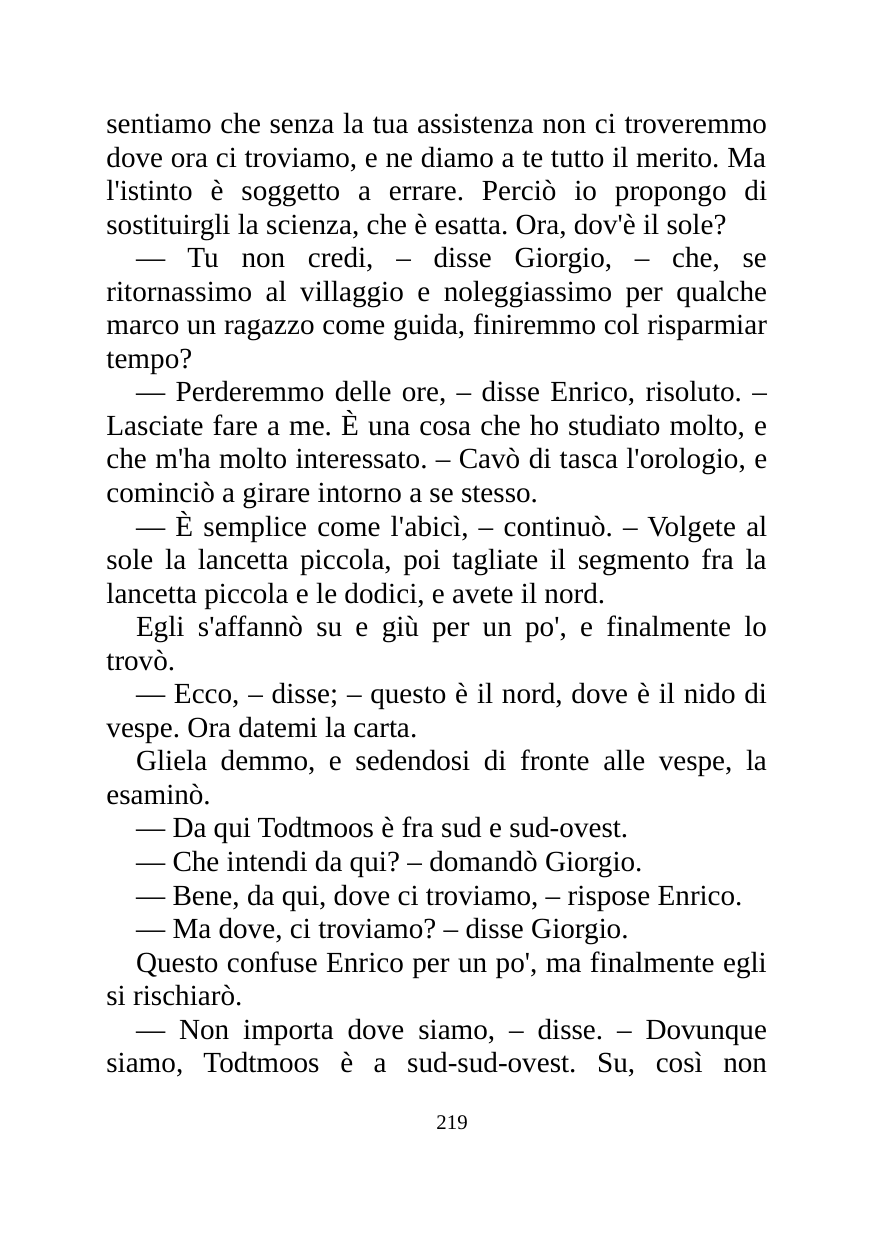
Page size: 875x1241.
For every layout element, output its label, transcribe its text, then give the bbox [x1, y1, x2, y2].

text — Bene, da qui, dove ci troviamo, – rispose Enrico. [106, 878, 768, 911]
text — Ecco, – disse; – questo è il nord, dove è il nido di vespe. Ora datemi la carta. [106, 676, 768, 743]
text Egli s'affannò su e giù per un po', e finalmente lo trovò. [106, 609, 768, 676]
text Questo confuse Enrico per un po', ma finalmente egli si rischiarò. [106, 945, 768, 1012]
text — È semplice come l'abicì, – continuò. – Volgete al sole la lancetta piccola, poi tagliate il segmento fra la lancetta piccola e le dodici, e avete il nord. [106, 509, 768, 609]
text sentiamo che senza la tua assistenza non ci troveremmo dove ora ci troviamo, e ne diamo a te tutto il merito. Ma l'istinto è soggetto a errare. Perciò io propongo di sostituirgli la scienza, che è esatta. Ora, dov'è il sole? [106, 106, 768, 240]
text Gliela demmo, e sedendosi di fronte alle vespe, la esaminò. [106, 743, 768, 811]
text — Che intendi da qui? – domandò Giorgio. [106, 844, 768, 878]
text — Perderemmo delle ore, – disse Enrico, risoluto. – Lasciate fare a me. È una cosa che ho studiato molto, e che m'ha molto interessato. – Cavò di tasca l'orologio, e cominciò a girare intorno a se stesso. [106, 374, 768, 509]
text — Non importa dove siamo, – disse. – Dovunque siamo, Todtmoos è a sud-sud-ovest. Su, così non [106, 1012, 768, 1079]
text — Ma dove, ci troviamo? – disse Giorgio. [106, 911, 768, 945]
text — Tu non credi, – disse Giorgio, – che, se ritornassimo al villaggio e noleggiassimo per qualche marco un ragazzo come guida, finiremmo col risparmiar tempo? [106, 240, 768, 374]
text — Da qui Todtmoos è fra sud e sud-ovest. [106, 811, 768, 844]
